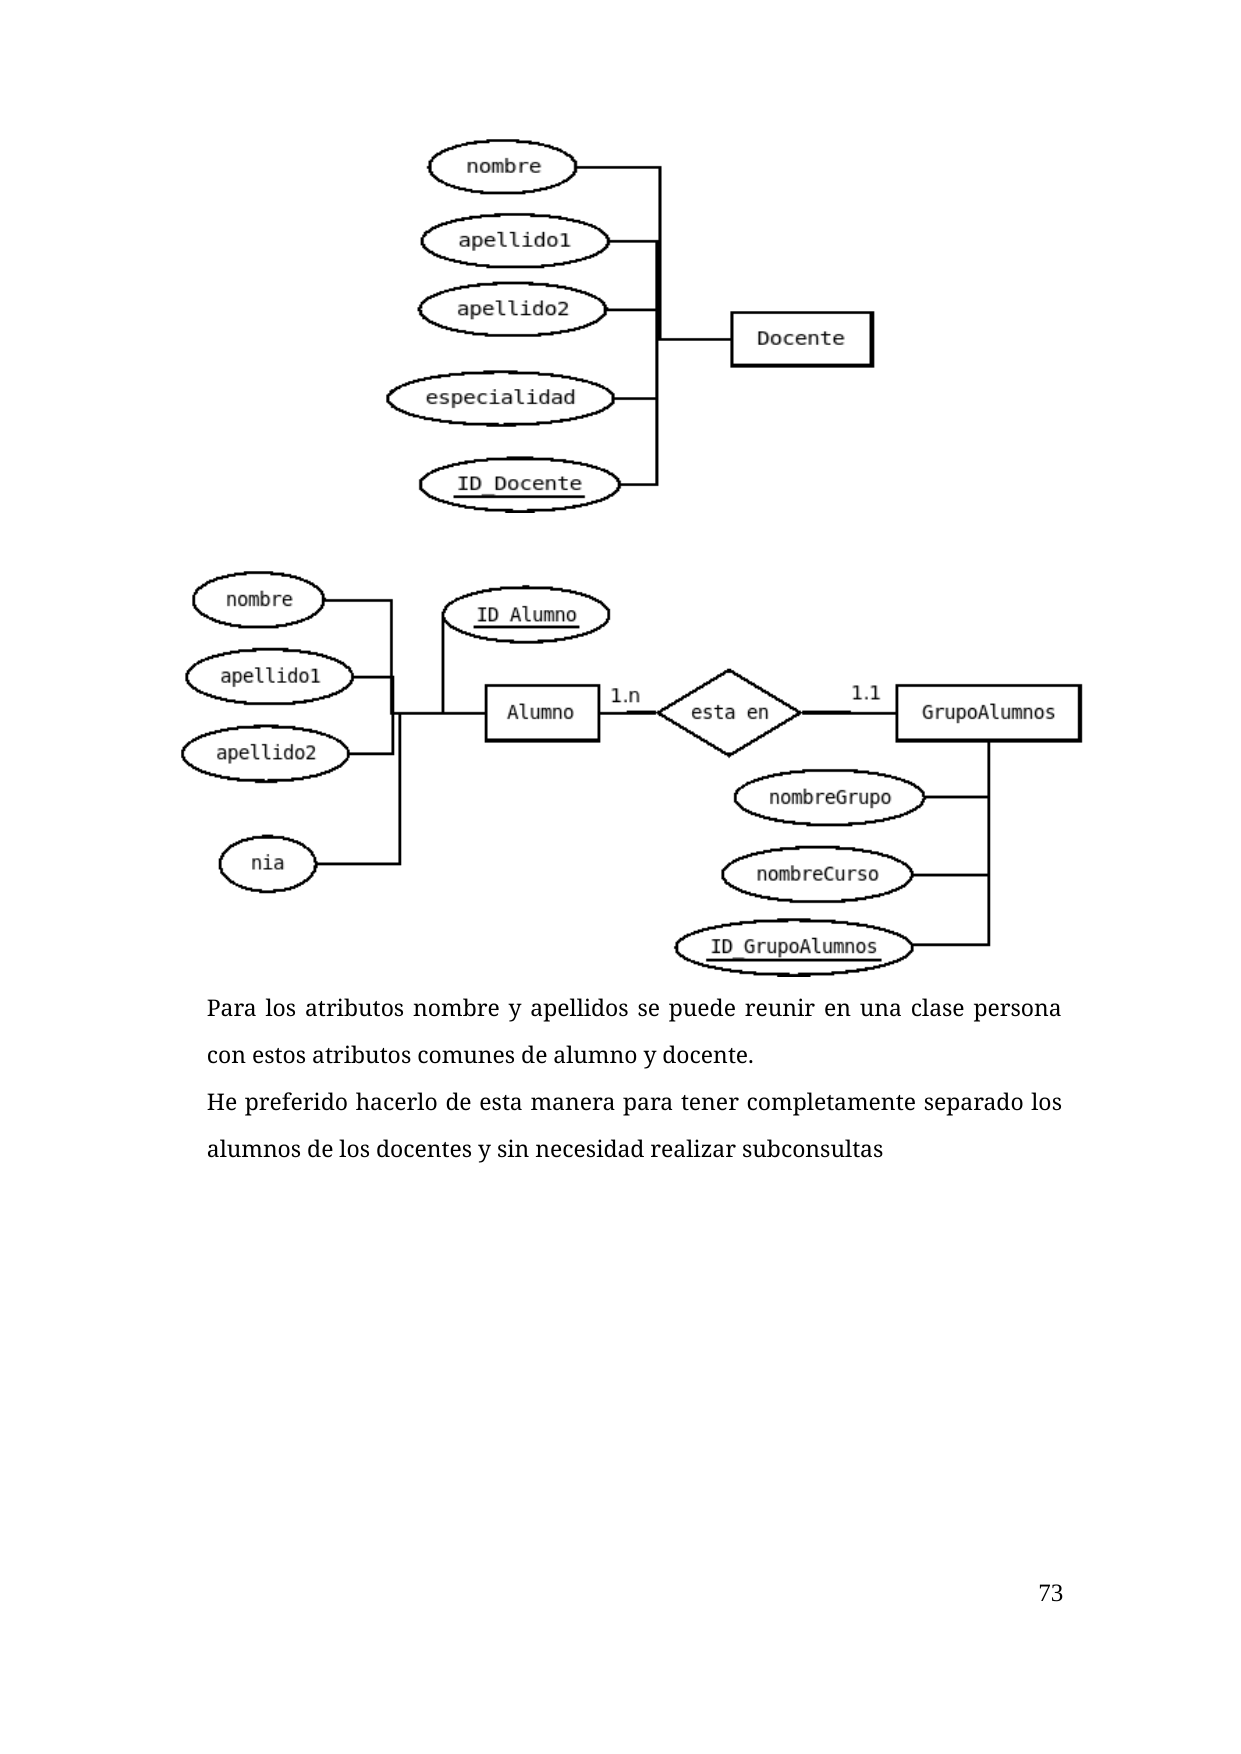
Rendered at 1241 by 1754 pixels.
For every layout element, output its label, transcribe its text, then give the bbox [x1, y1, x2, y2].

picture [180, 570, 1089, 977]
picture [385, 138, 885, 513]
text He preferido hacerlo de esta manera para tener completamente separado los alumnos de los docentes y sin necesidad realizar subconsultas [207, 1086, 1063, 1164]
text Para los atributos nombre y apellidos se puede reunir en una clase persona con estos atributos comunes de alumno y docente. [207, 977, 1063, 1070]
